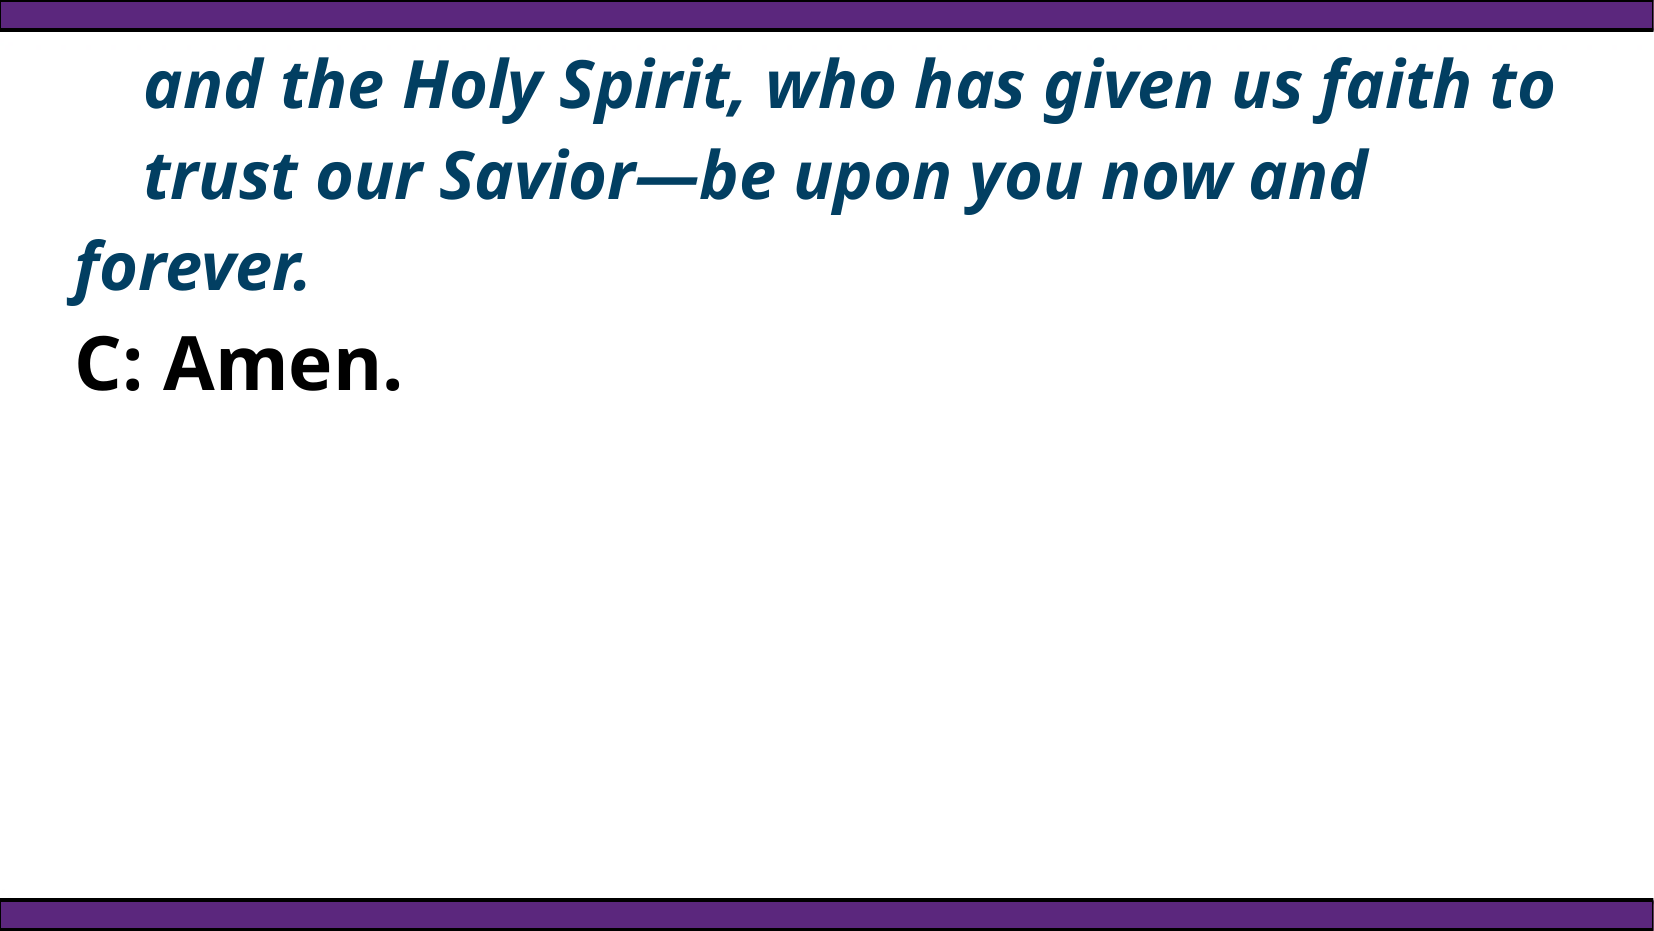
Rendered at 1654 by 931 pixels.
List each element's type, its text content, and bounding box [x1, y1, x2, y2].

picture [0, 31, 1654, 900]
text_box [0, 900, 1654, 931]
text_box and the Holy Spirit, who has given us faith to trust our Savior—be upon you now and forever. C: Amen. [60, 30, 1591, 323]
text_box [0, 0, 1654, 31]
